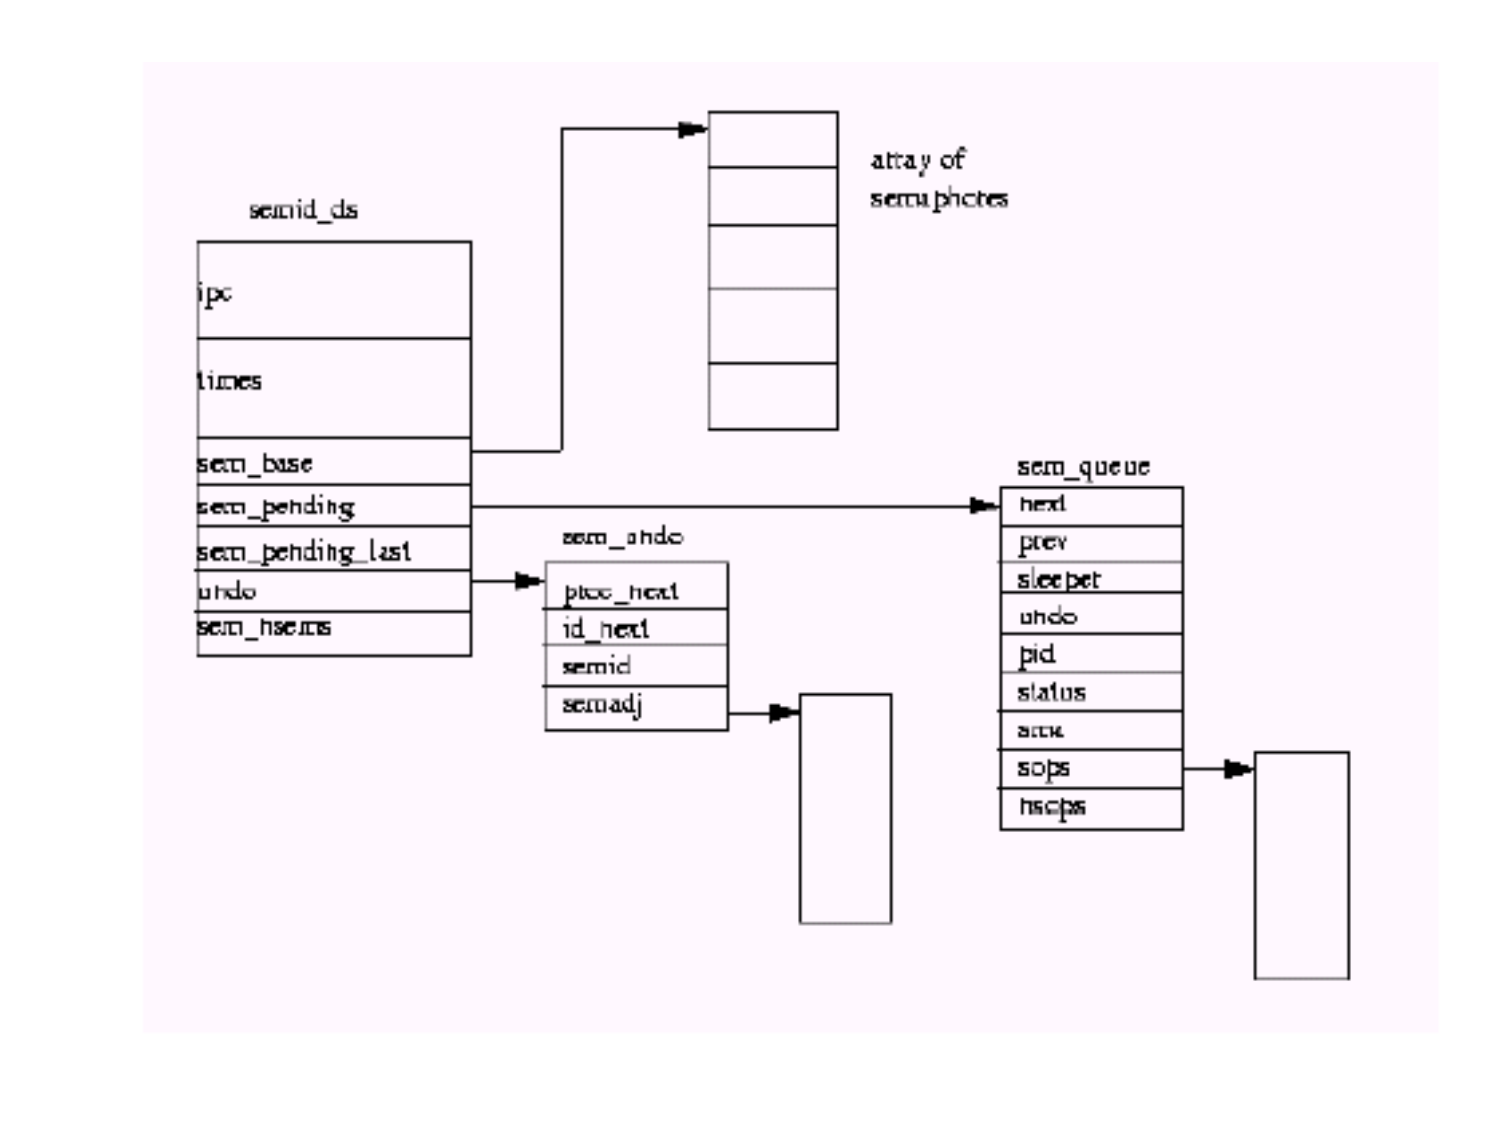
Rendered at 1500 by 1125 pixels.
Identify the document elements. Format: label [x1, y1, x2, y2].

picture [37, 62, 1450, 1051]
